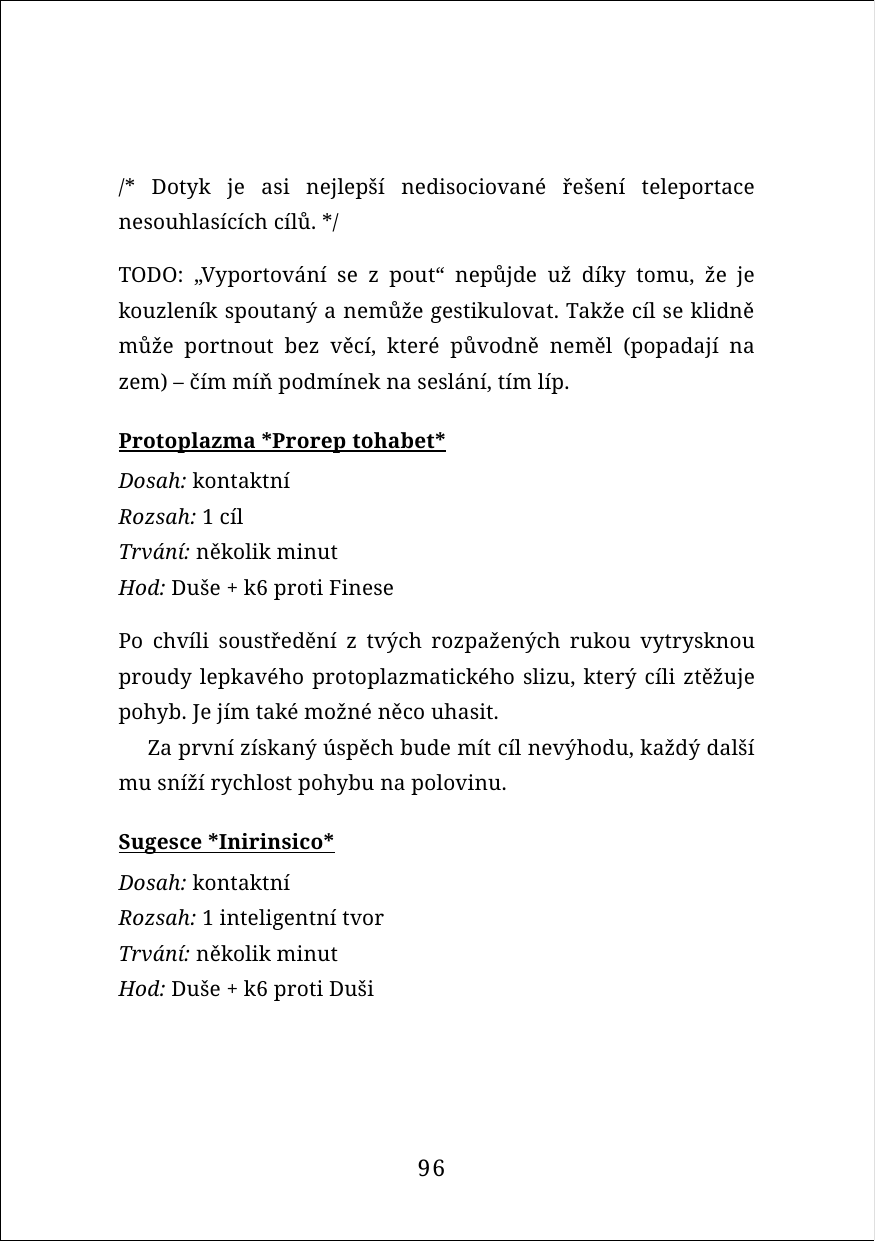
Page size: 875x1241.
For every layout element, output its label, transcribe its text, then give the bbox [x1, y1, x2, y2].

text TODO: „Vyportování se z pout“ nepůjde už díky tomu, že je kouzleník spoutaný a nemůže gestikulovat. Takže cíl se klidně může portnout bez věcí, které původně neměl (popadají na zem) – čím míň podmínek na seslání, tím líp. [118, 261, 756, 396]
subtitle Protoplazma *Prorep tohabet* [118, 426, 756, 455]
text /* Dotyk je asi nejlepší nedisociované řešení teleportace nesouhlasících cílů. */ [118, 172, 756, 236]
text Dosah: kontaktní Rozsah: 1 inteligentní tvor Trvání: několik minut Hod: Duše + k6 proti Duši [118, 868, 756, 1003]
subtitle Sugesce *Inirinsico* [118, 827, 756, 856]
text Dosah: kontaktní Rozsah: 1 cíl Trvání: několik minut Hod: Duše + k6 proti Finese [118, 466, 756, 601]
text Po chvíli soustředění z tvých rozpažených rukou vytrysknou proudy lepkavého protoplazmatického slizu, který cíli ztěžuje pohyb. Je jím také možné něco uhasit. Za první získaný úspěch bude mít cíl nevýhodu, každý další mu sníží rychlost pohybu na polovinu. [118, 626, 756, 797]
